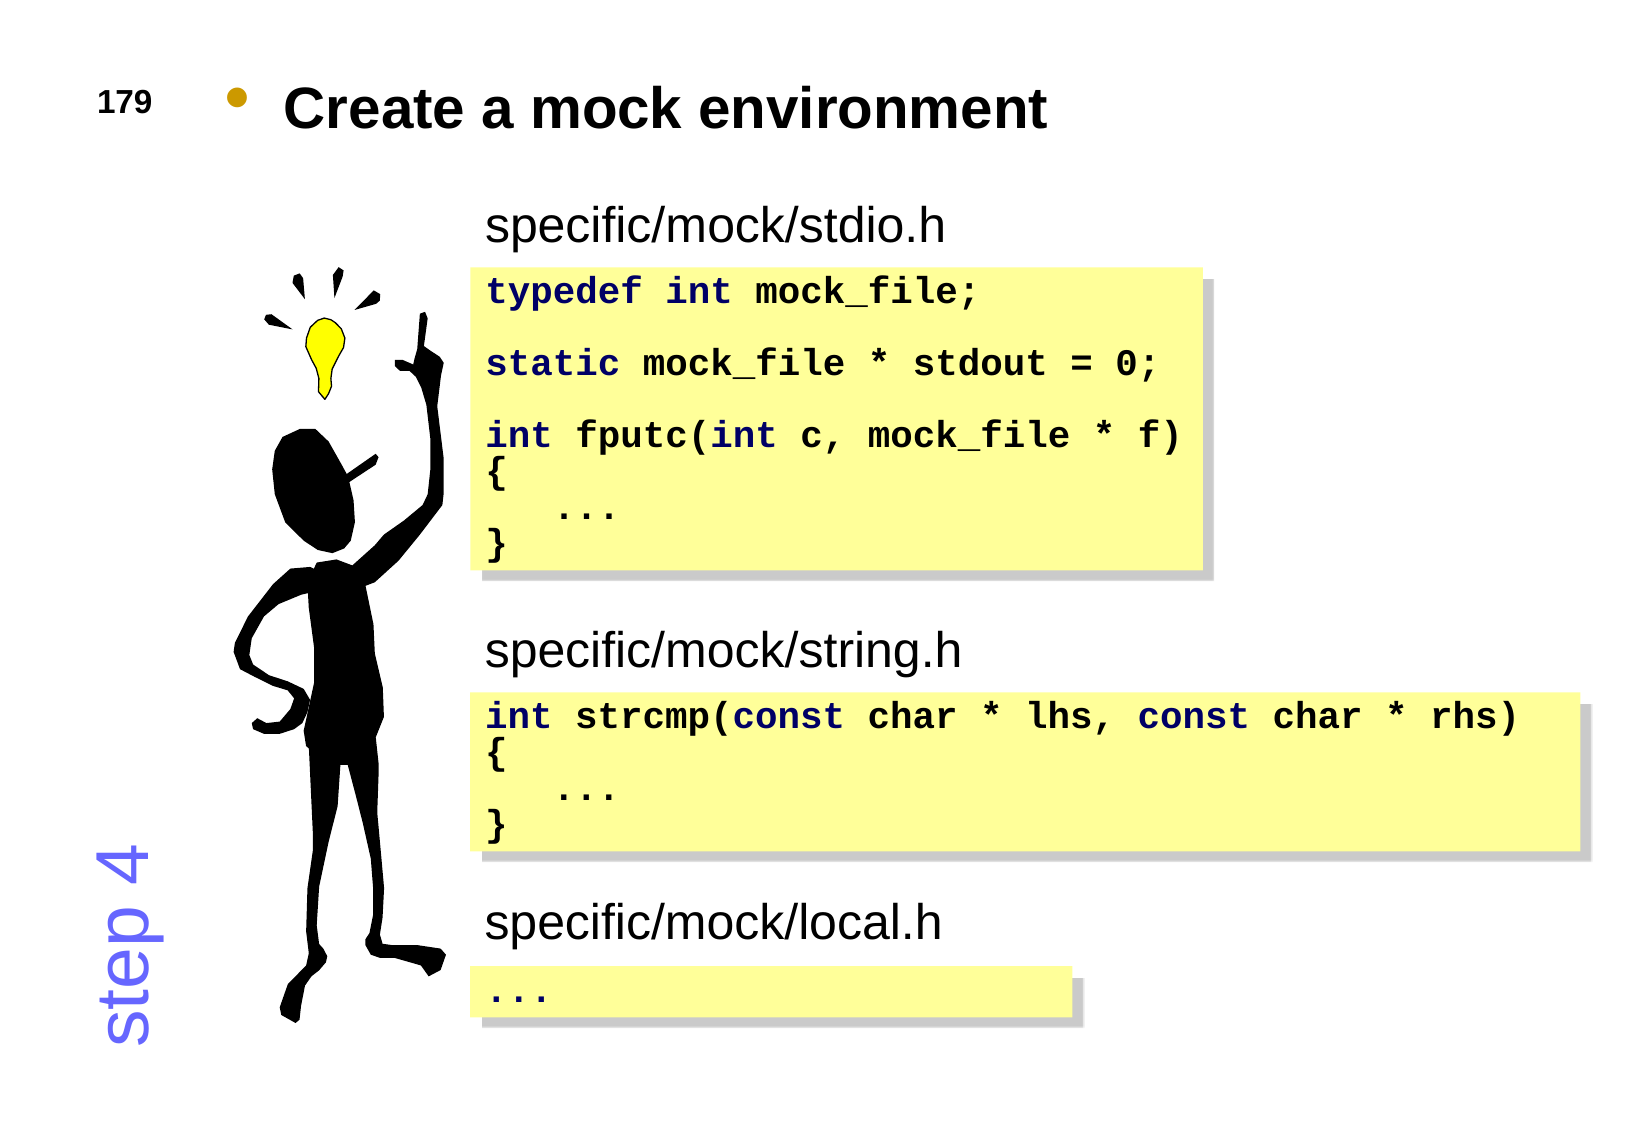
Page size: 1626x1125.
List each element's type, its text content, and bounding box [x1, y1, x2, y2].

text_box specific/mock/string.h [470, 609, 1026, 686]
text_box [332, 267, 344, 299]
text_box [292, 273, 305, 300]
text_box [354, 290, 381, 310]
text_box [305, 318, 345, 400]
text_box typedef int mock_file; static mock_file * stdout = 0; int fputc(int c, mock_file * f) { ... } [470, 267, 1203, 571]
text_box specific/mock/local.h [469, 881, 1026, 957]
text_box [233, 311, 446, 1024]
title step 4 [50, 187, 188, 1063]
list Create a mock environment [212, 62, 1625, 1063]
text_box int strcmp(const char * lhs, const char * rhs) { ... } [470, 692, 1581, 852]
text_box [272, 428, 379, 554]
text_box ... [470, 966, 1073, 1018]
text_box specific/mock/stdio.h [470, 184, 1026, 261]
text_box [264, 314, 293, 330]
